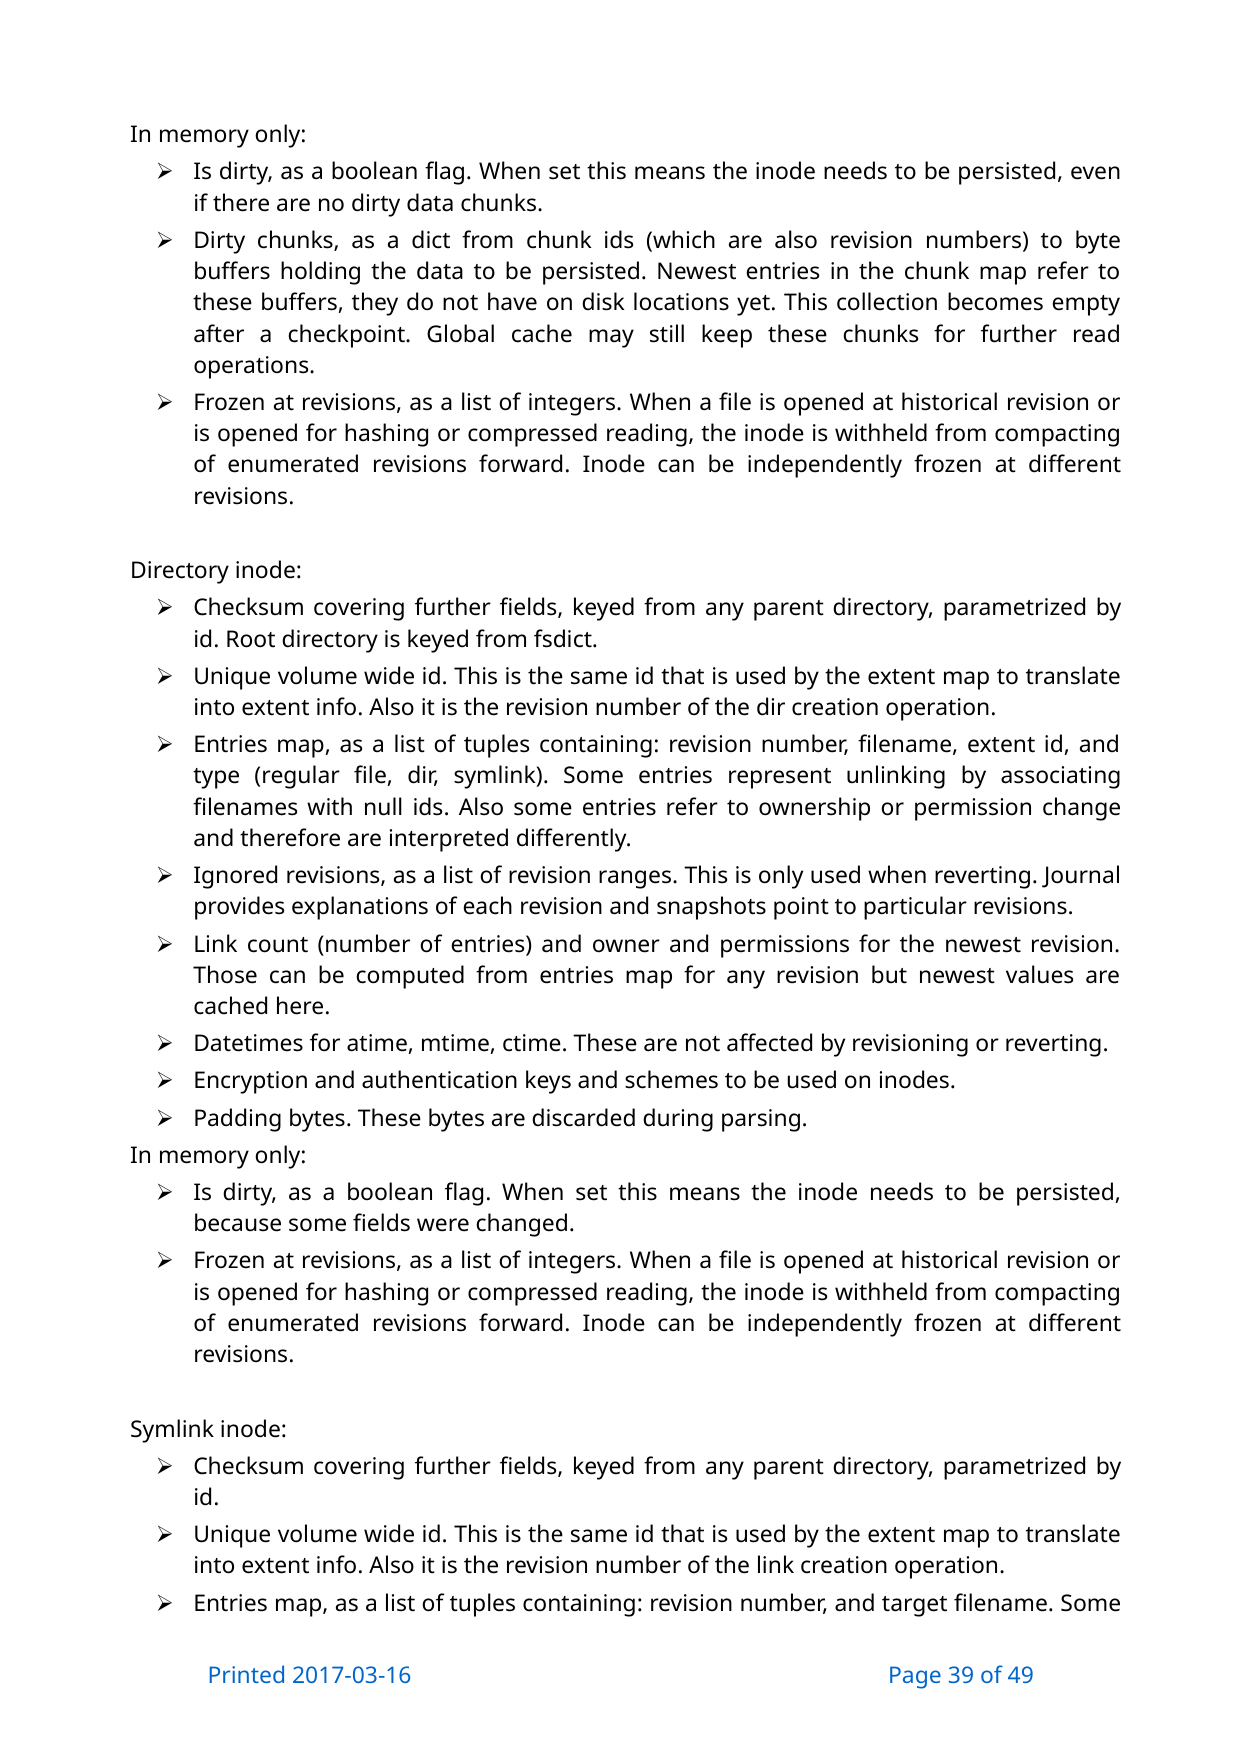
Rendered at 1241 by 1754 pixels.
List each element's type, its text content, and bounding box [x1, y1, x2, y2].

list Link count (number of entries) and owner and permissions for the newest revision. Those can be computed from entries map for any revision but newest values are cached here. [156, 927, 1122, 1021]
list Unique volume wide id. This is the same id that is used by the extent map to translate into extent info. Also it is the revision number of the link creation operation. [156, 1518, 1122, 1581]
list Is dirty, as a boolean flag. When set this means the inode needs to be persisted, even if there are no dirty data chunks. [156, 155, 1122, 218]
list Frozen at revisions, as a list of integers. When a file is opened at historical revision or is opened for hashing or compressed reading, the inode is withheld from compacting of enumerated revisions forward. Inode can be independently frozen at different revisions. [156, 1244, 1122, 1369]
text In memory only: [118, 118, 1122, 149]
list Checksum covering further fields, keyed from any parent directory, parametrized by id. Root directory is keyed from fsdict. [156, 591, 1122, 654]
list Padding bytes. These bytes are discarded during parsing. [156, 1102, 1122, 1133]
text In memory only: [118, 1139, 1122, 1170]
list Is dirty, as a boolean flag. When set this means the inode needs to be persisted, because some fields were changed. [156, 1176, 1122, 1238]
list Checksum covering further fields, keyed from any parent directory, parametrized by id. [156, 1450, 1122, 1512]
list Ignored revisions, as a list of revision ranges. This is only used when reverting. Journal provides explanations of each revision and snapshots point to particular revisions. [156, 859, 1122, 922]
list Dirty chunks, as a dict from chunk ids (which are also revision numbers) to byte buffers holding the data to be persisted. Newest entries in the chunk map refer to these buffers, they do not have on disk locations yet. This collection becomes empty after a checkpoint. Global cache may still keep these chunks for further read operations. [156, 224, 1122, 380]
list Unique volume wide id. This is the same id that is used by the extent map to translate into extent info. Also it is the revision number of the dir creation operation. [156, 660, 1122, 722]
list Entries map, as a list of tuples containing: revision number, and target filename. Some [156, 1587, 1122, 1618]
list Datetimes for atime, mtime, ctime. These are not affected by revisioning or reverting. [156, 1027, 1122, 1058]
list Frozen at revisions, as a list of integers. When a file is opened at historical revision or is opened for hashing or compressed reading, the inode is withheld from compacting of enumerated revisions forward. Inode can be independently frozen at different revisions. [156, 386, 1122, 511]
text Symlink inode: [118, 1412, 1122, 1444]
list Encryption and authentication keys and schemes to be used on inodes. [156, 1064, 1122, 1096]
text Directory inode: [118, 554, 1122, 585]
list Entries map, as a list of tuples containing: revision number, filename, extent id, and type (regular file, dir, symlink). Some entries represent unlinking by associating filenames with null ids. Also some entries refer to ownership or permission change and therefore are interpreted differently. [156, 728, 1122, 853]
